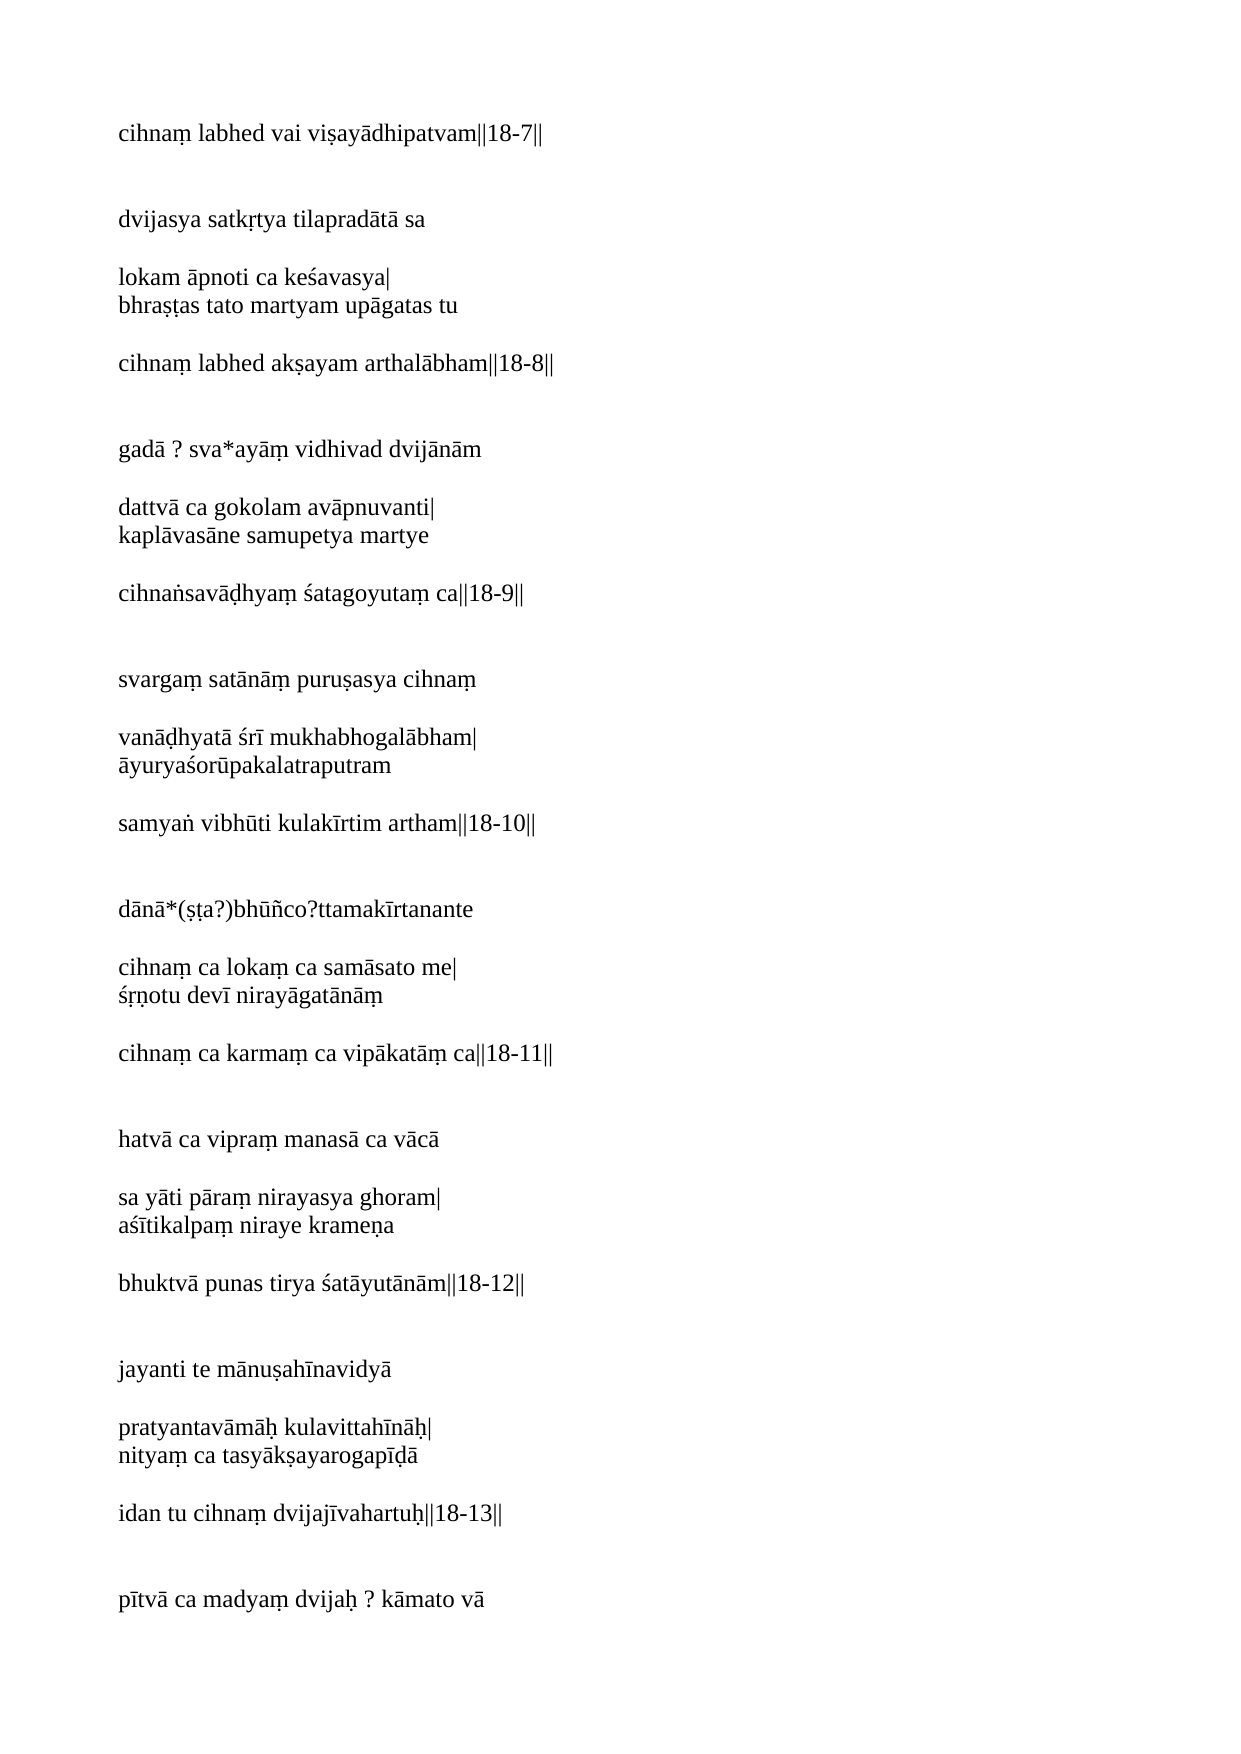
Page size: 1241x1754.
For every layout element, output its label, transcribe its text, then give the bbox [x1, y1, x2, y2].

text samyaṅ vibhūti kulakīrtim artham||18-10|| [118, 808, 1122, 837]
text vanāḍhyatā śrī mukhabhogalābham| [118, 722, 1122, 751]
text aśītikalpaṃ niraye krameṇa [118, 1211, 1122, 1239]
text jayanti te mānuṣahīnavidyā [118, 1354, 1122, 1383]
text śṛṇotu devī nirayāgatānāṃ [118, 981, 1122, 1009]
text idan tu cihnaṃ dvijajīvahartuḥ||18-13|| [118, 1498, 1122, 1527]
text lokam āpnoti ca keśavasya| [118, 262, 1122, 291]
text bhraṣṭas tato martyam upāgatas tu [118, 291, 1122, 319]
text gadā ? sva*ayāṃ vidhivad dvijānām [118, 434, 1122, 463]
text cihnaṃ ca karmaṃ ca vipākatāṃ ca||18-11|| [118, 1038, 1122, 1067]
text kaplāvasāne samupetya martye [118, 521, 1122, 549]
text dattvā ca gokolam avāpnuvanti| [118, 492, 1122, 521]
text nityaṃ ca tasyākṣayarogapīḍā [118, 1441, 1122, 1469]
text dānā*(ṣṭa?)bhūñco?ttamakīrtanante [118, 894, 1122, 923]
text cihnaṃ labhed vai viṣayādhipatvam||18-7|| [118, 118, 1122, 147]
text dvijasya satkṛtya tilapradātā sa [118, 204, 1122, 233]
text bhuktvā punas tirya śatāyutānām||18-12|| [118, 1268, 1122, 1297]
text sa yāti pāraṃ nirayasya ghoram| [118, 1182, 1122, 1211]
text svargaṃ satānāṃ puruṣasya cihnaṃ [118, 664, 1122, 693]
text pītvā ca madyaṃ dvijaḥ ? kāmato vā [118, 1584, 1122, 1613]
text āyuryaśorūpakalatraputram [118, 751, 1122, 779]
text hatvā ca vipraṃ manasā ca vācā [118, 1124, 1122, 1153]
text cihnaṃ labhed akṣayam arthalābham||18-8|| [118, 348, 1122, 377]
text cihnaṅsavāḍhyaṃ śatagoyutaṃ ca||18-9|| [118, 578, 1122, 607]
text cihnaṃ ca lokaṃ ca samāsato me| [118, 952, 1122, 981]
text pratyantavāmāḥ kulavittahīnāḥ| [118, 1412, 1122, 1441]
